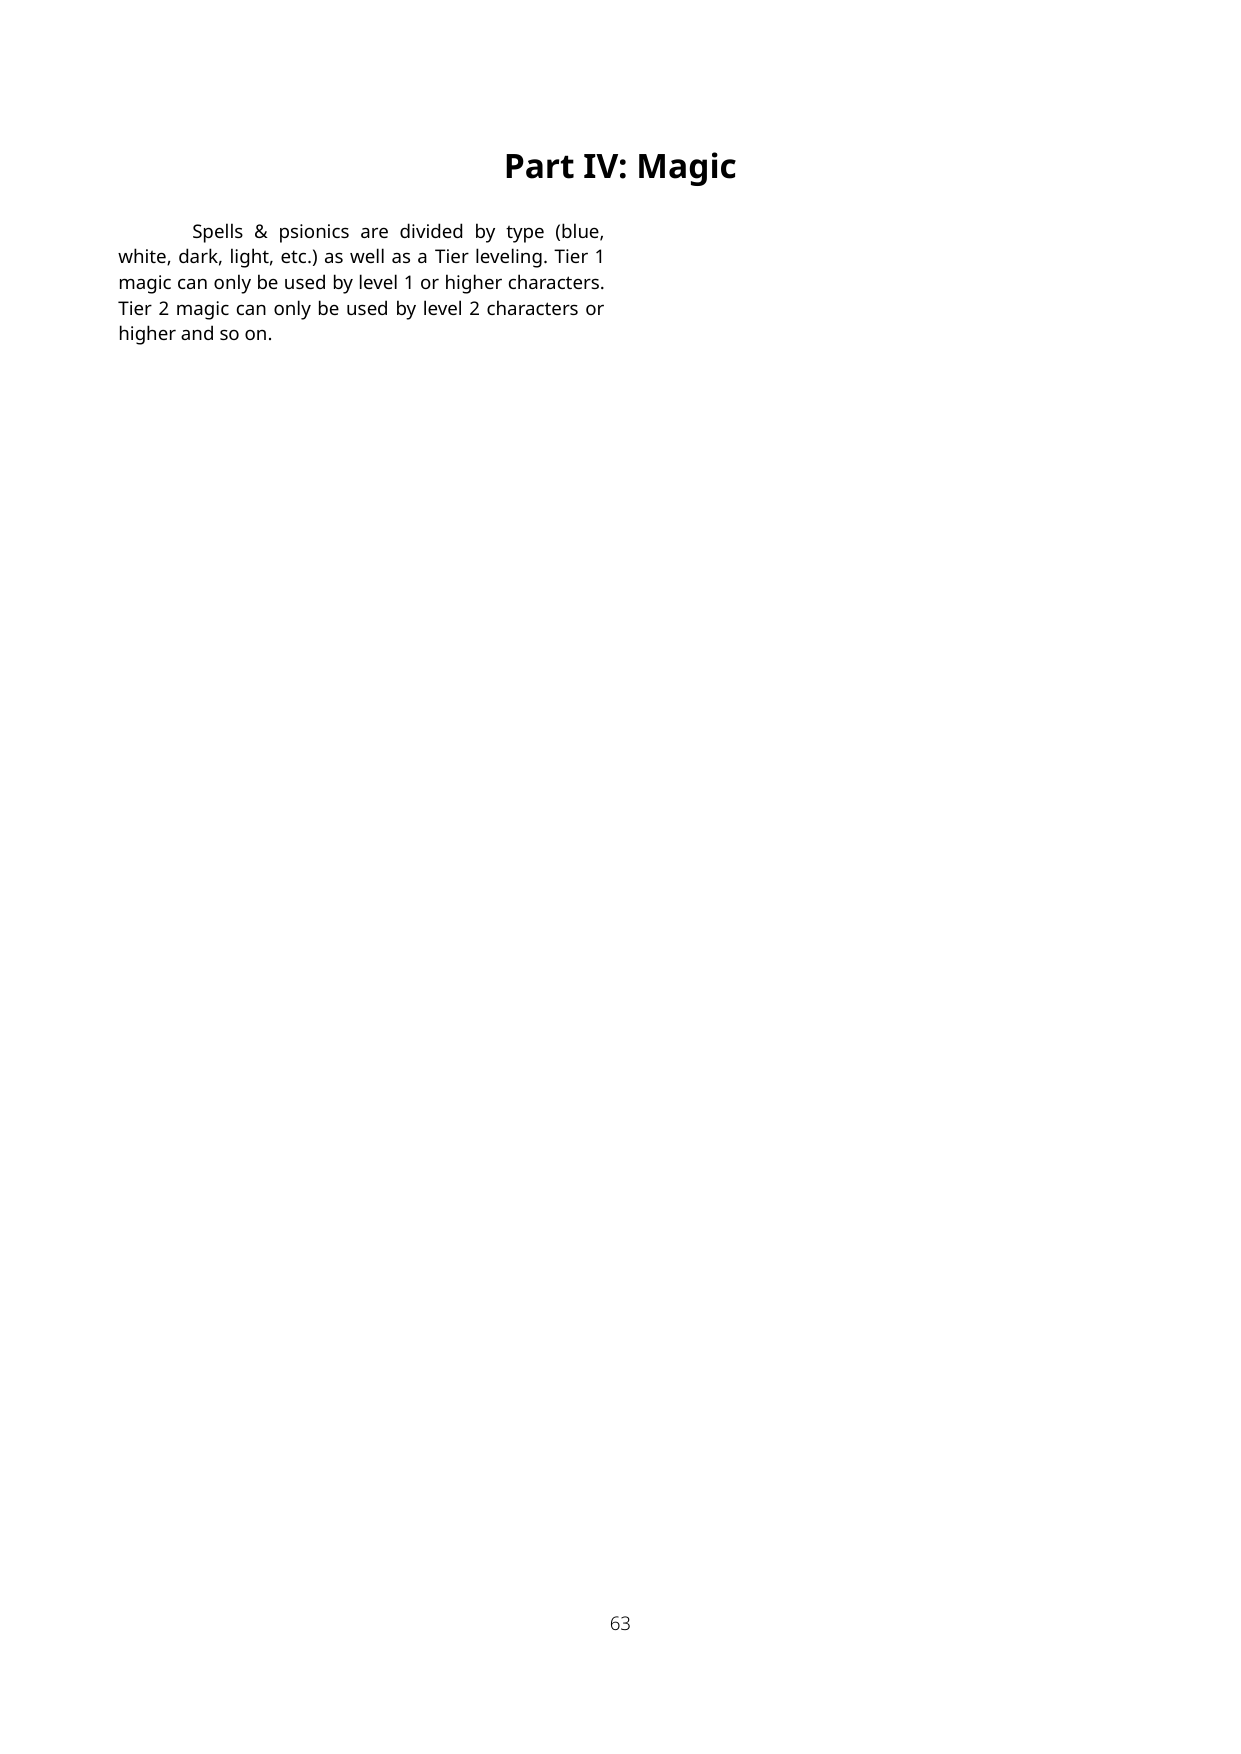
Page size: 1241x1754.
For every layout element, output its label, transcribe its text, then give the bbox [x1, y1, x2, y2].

text Spells & psionics are divided by type (blue, white, dark, light, etc.) as well as a Tier leveling. Tier 1 magic can only be used by level 1 or higher characters. Tier 2 magic can only be used by level 2 characters or higher and so on. [118, 218, 605, 346]
